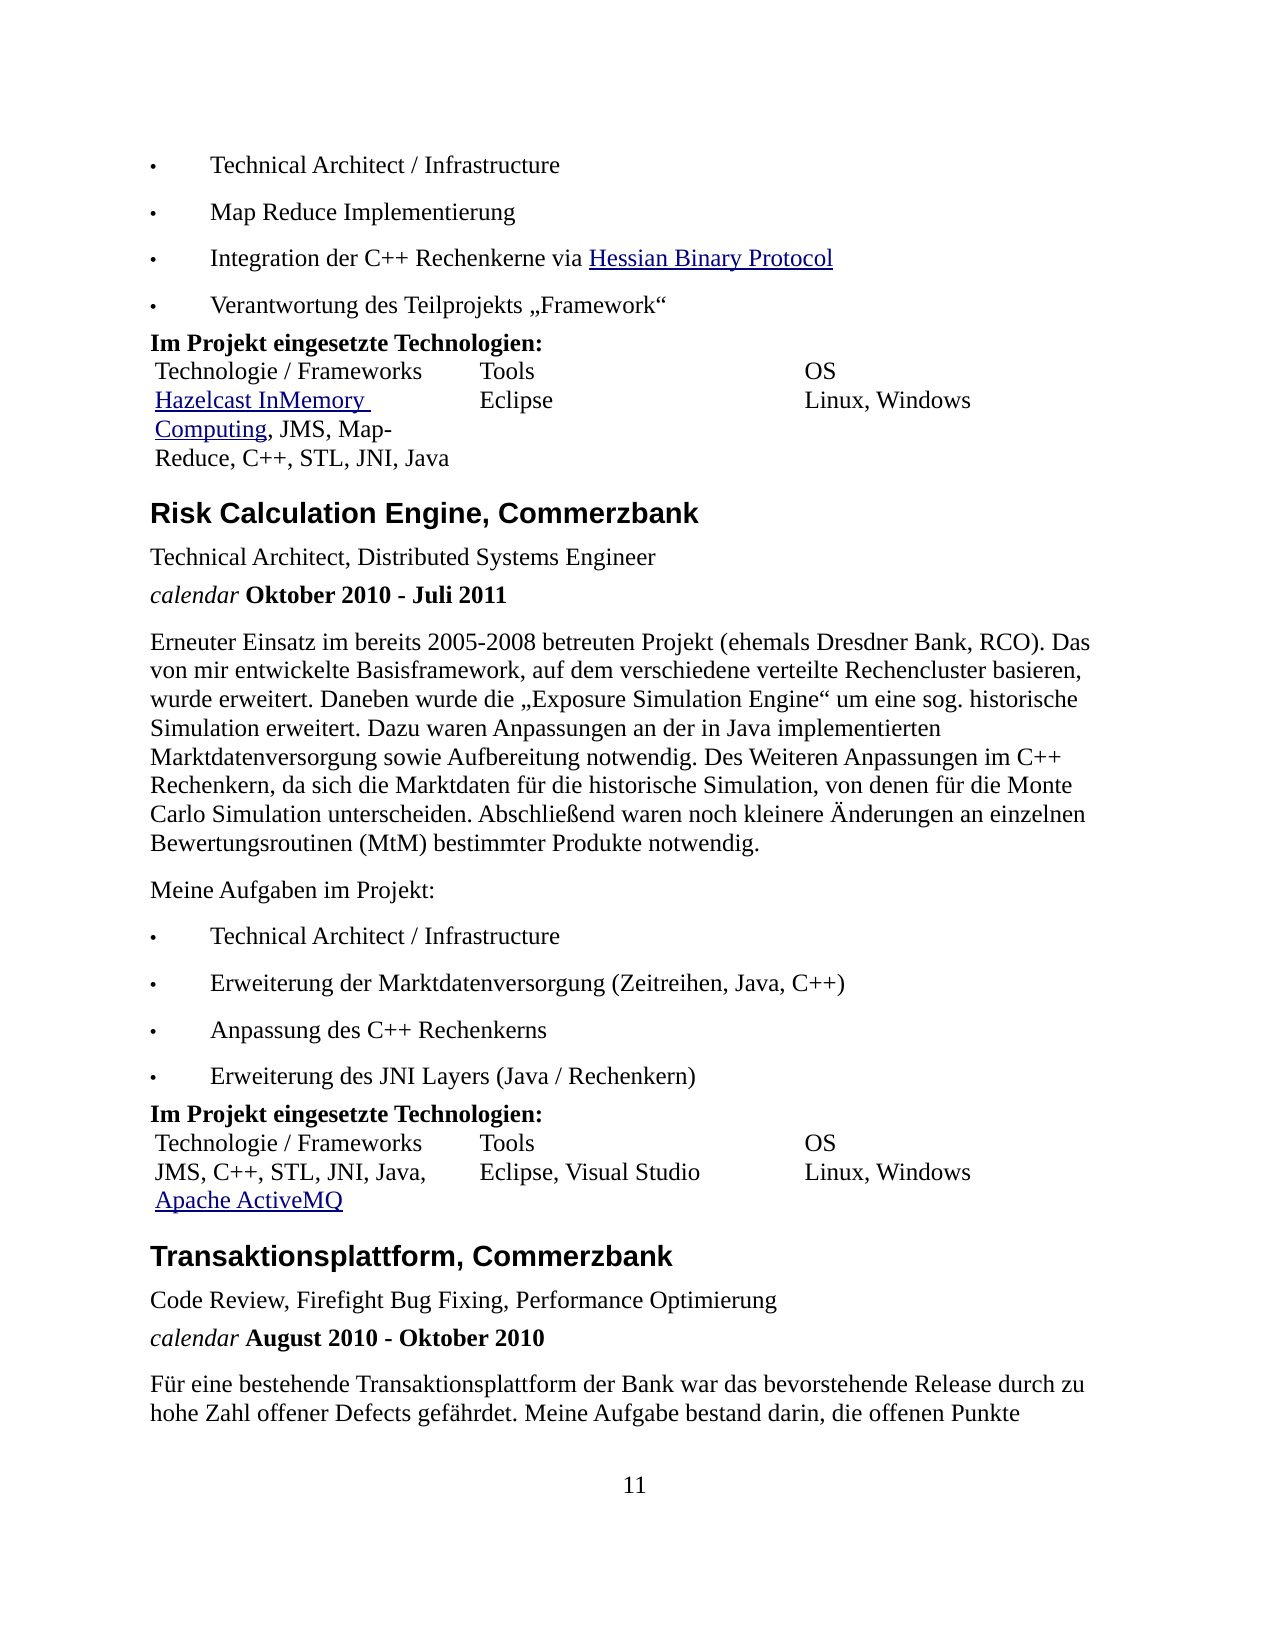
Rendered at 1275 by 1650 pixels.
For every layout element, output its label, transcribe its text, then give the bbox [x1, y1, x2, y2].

table_cell Eclipse, Visual Studio [475, 1157, 800, 1214]
list Technical Architect / Infrastructure [150, 150, 1125, 179]
text Für eine bestehende Transaktionsplattform der Bank war das bevorstehende Release durch zu hohe Zahl offener Defects gefährdet. Meine Aufgabe bestand darin, die offenen Punkte [150, 1369, 1125, 1427]
text calendar Oktober 2010 - Juli 2011 [150, 580, 1125, 609]
text calendar August 2010 - Oktober 2010 [150, 1323, 1125, 1352]
table_header Technologie / Frameworks [150, 1128, 475, 1157]
table_cell JMS, C++, STL, JNI, Java, Apache ActiveMQ [150, 1157, 475, 1214]
subtitle Transaktionsplattform, Commerzbank [150, 1239, 1125, 1273]
text Code Review, Firefight Bug Fixing, Performance Optimierung [150, 1285, 1125, 1314]
table_header OS [800, 1128, 1125, 1157]
text Im Projekt eingesetzte Technologien: [150, 1099, 1125, 1128]
list Erweiterung des JNI Layers (Java / Rechenkern) [150, 1061, 1125, 1090]
list Technical Architect / Infrastructure [150, 921, 1125, 950]
table_header Technologie / Frameworks [150, 356, 475, 385]
text Erneuter Einsatz im bereits 2005-2008 betreuten Projekt (ehemals Dresdner Bank, RCO). Das von mir entwickelte Basisframework, auf dem verschiedene verteilte Rechencluster basieren, wurde erweitert. Daneben wurde die „Exposure Simulation Engine“ um eine sog. historische Simulation erweitert. Dazu waren Anpassungen an der in Java implementierten Marktdatenversorgung sowie Aufbereitung notwendig. Des Weiteren Anpassungen im C++ Rechenkern, da sich die Marktdaten für die historische Simulation, von denen für die Monte Carlo Simulation unterscheiden. Abschließend waren noch kleinere Änderungen an einzelnen Bewertungsroutinen (MtM) bestimmter Produkte notwendig. [150, 627, 1125, 857]
table_header OS [800, 356, 1125, 385]
table_cell Hazelcast InMemory Computing, JMS, Map-Reduce, C++, STL, JNI, Java [150, 385, 475, 471]
table_cell Eclipse [475, 385, 800, 471]
list Verantwortung des Teilprojekts „Framework“ [150, 290, 1125, 319]
text Technical Architect, Distributed Systems Engineer [150, 542, 1125, 571]
list Anpassung des C++ Rechenkerns [150, 1015, 1125, 1043]
list Map Reduce Implementierung [150, 197, 1125, 225]
table_cell Linux, Windows [800, 385, 1125, 471]
subtitle Risk Calculation Engine, Commerzbank [150, 496, 1125, 530]
text Meine Aufgaben im Projekt: [150, 875, 1125, 903]
table_header Tools [475, 356, 800, 385]
list Integration der C++ Rechenkerne via Hessian Binary Protocol [150, 243, 1125, 272]
table_header Tools [475, 1128, 800, 1157]
text Im Projekt eingesetzte Technologien: [150, 328, 1125, 356]
list Erweiterung der Marktdatenversorgung (Zeitreihen, Java, C++) [150, 968, 1125, 997]
table_cell Linux, Windows [800, 1157, 1125, 1214]
